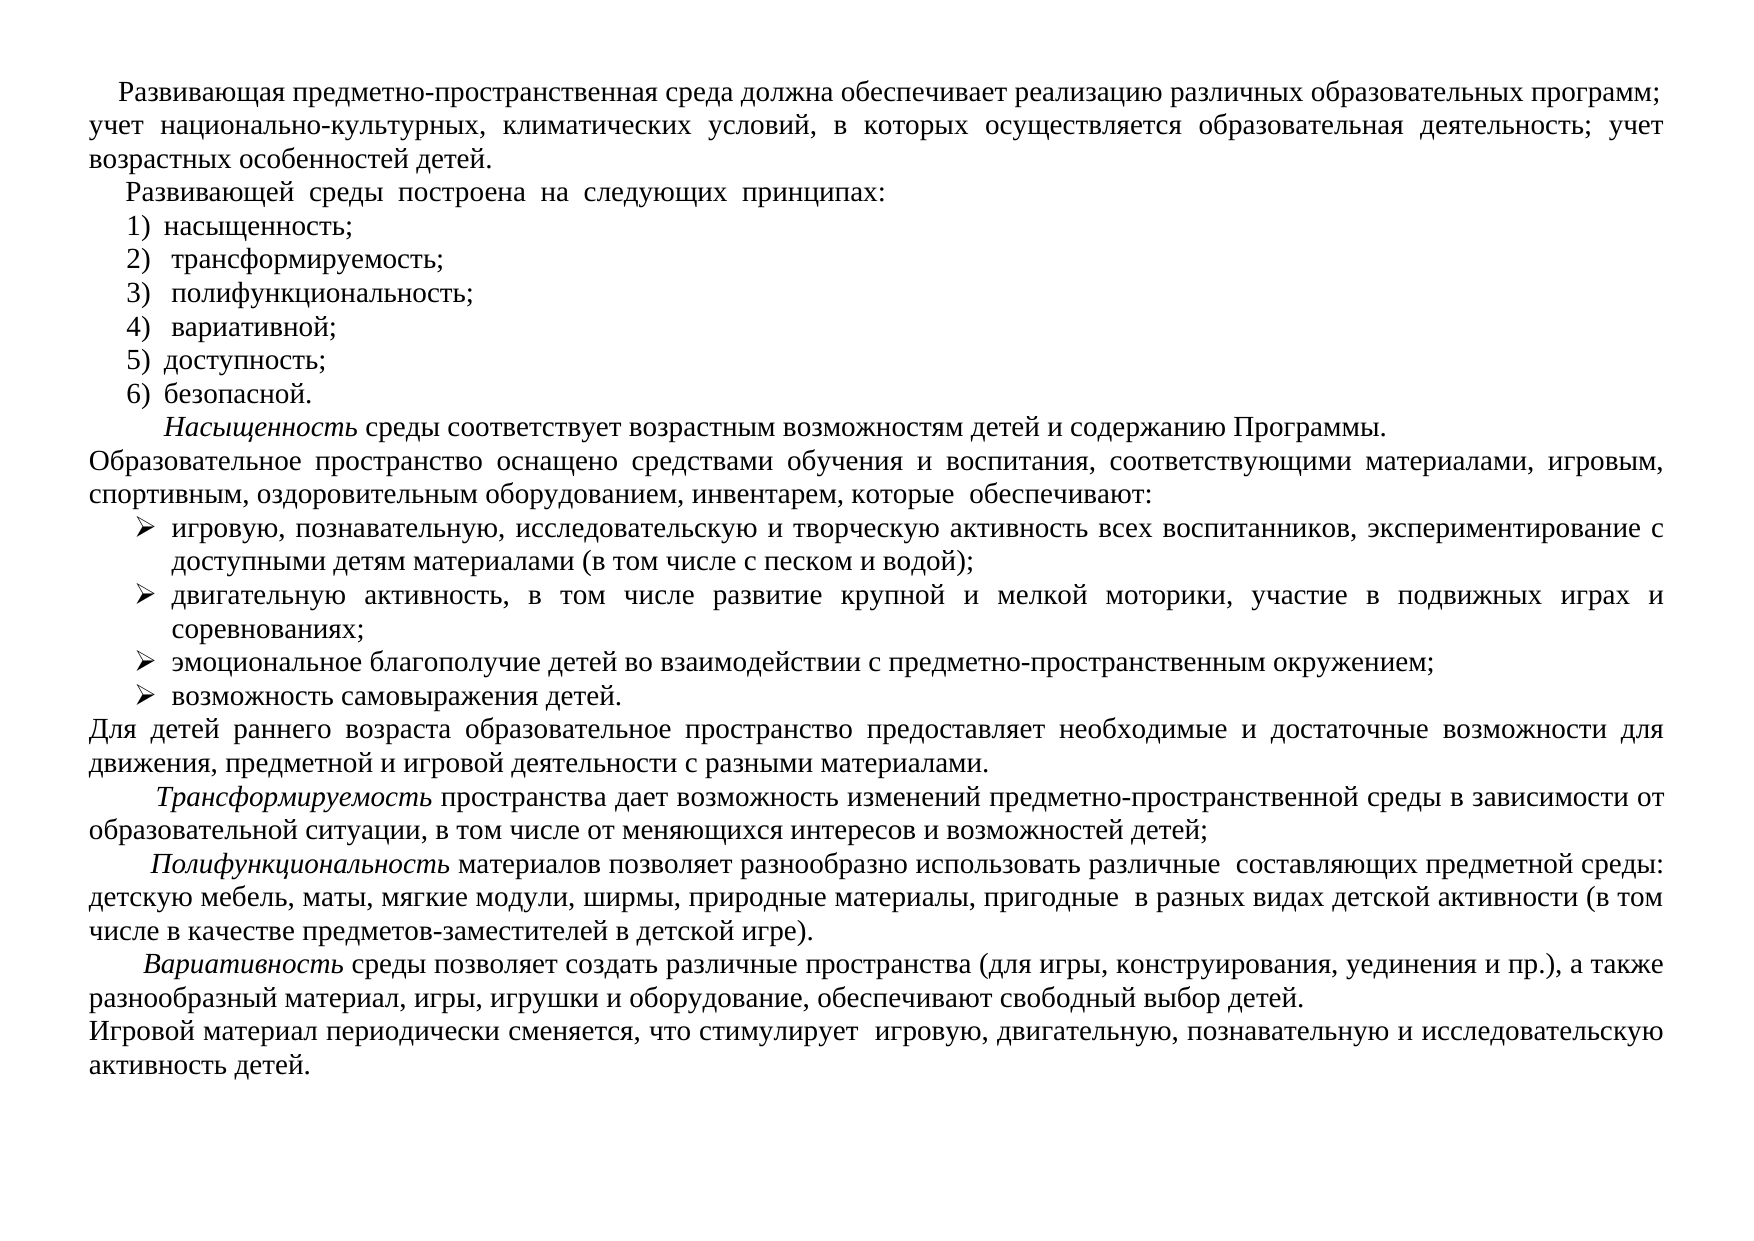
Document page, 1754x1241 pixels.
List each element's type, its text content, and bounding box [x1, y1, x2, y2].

text Игровой материал периодически сменяется, что стимулирует игровую, двигательную, познавательную и исследовательскую активность детей. [89, 1013, 1665, 1081]
text Вариативность среды позволяет создать различные пространства (для игры, конструирования, уединения и пр.), а также разнообразный материал, игры, игрушки и оборудование, обеспечивают свободный выбор детей. [89, 946, 1665, 1013]
list вариативной; [126, 309, 1665, 342]
text Развивающая предметно-пространственная среда должна обеспечивает реализацию различных образовательных программ; [89, 74, 1665, 107]
list эмоциональное благополучие детей во взаимодействии с предметно-пространственным окружением; [134, 644, 1665, 678]
text Насыщенность среды соответствует возрастным возможностям детей и содержанию Программы. [164, 409, 1665, 443]
text Развивающей среды построена на следующих принципах: [89, 174, 1665, 208]
text Образовательное пространство оснащено средствами обучения и воспитания, соответствующими материалами, игровым, спортивным, оздоровительным оборудованием, инвентарем, которые обеспечивают: [89, 443, 1665, 510]
text Трансформируемость пространства дает возможность изменений предметно-пространственной среды в зависимости от образовательной ситуации, в том числе от меняющихся интересов и возможностей детей; [89, 779, 1665, 846]
list безопасной. [126, 376, 1665, 409]
text Полифункциональность материалов позволяет разнообразно использовать различные составляющих предметной среды: детскую мебель, маты, мягкие модули, ширмы, природные материалы, пригодные в разных видах детской активности (в том числе в качестве предметов-заместителей в детской игре). [89, 846, 1665, 946]
list насыщенность; [126, 208, 1665, 242]
list трансформируемость; [126, 242, 1665, 275]
list доступность; [126, 342, 1665, 376]
list игровую, познавательную, исследовательскую и творческую активность всех воспитанников, экспериментирование с доступными детям материалами (в том числе с песком и водой); [134, 510, 1665, 577]
text Для детей раннего возраста образовательное пространство предоставляет необходимые и достаточные возможности для движения, предметной и игровой деятельности с разными материалами. [89, 712, 1665, 779]
list двигательную активность, в том числе развитие крупной и мелкой моторики, участие в подвижных играх и соревнованиях; [134, 577, 1665, 644]
list возможность самовыражения детей. [134, 678, 1665, 712]
text учет национально-культурных, климатических условий, в которых осуществляется образовательная деятельность; учет возрастных особенностей детей. [89, 107, 1665, 174]
list полифункциональность; [126, 275, 1665, 309]
